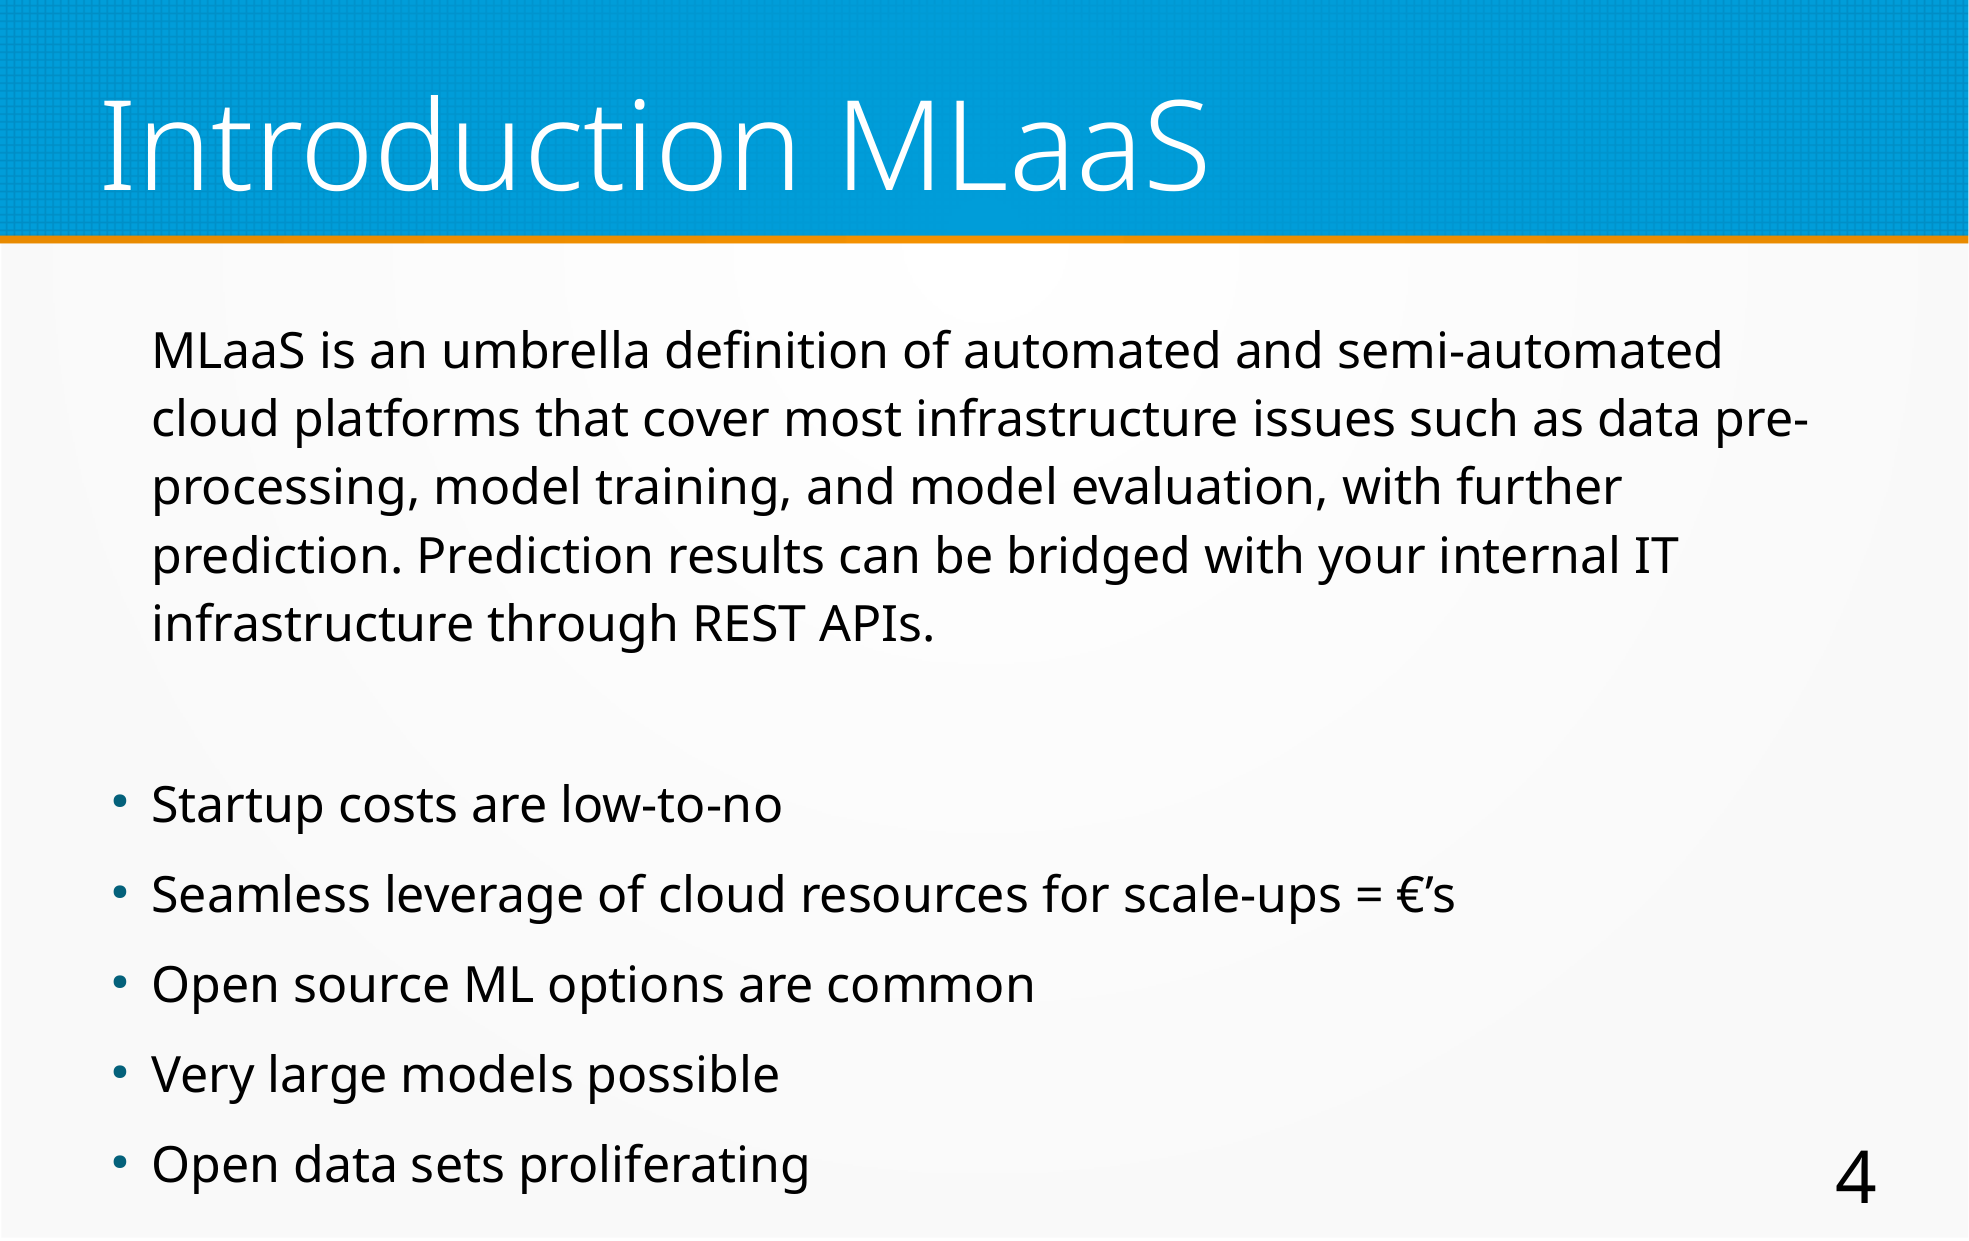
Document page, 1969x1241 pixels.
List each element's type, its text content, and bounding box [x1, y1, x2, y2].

text_box 4 [1830, 1127, 1966, 1224]
list MLaaS is an umbrella definition of automated and semi-automated cloud platforms that cover most infrastructure issues such as data pre-processing, model training, and model evaluation, with further prediction. Prediction results can be bridged with your internal IT infrastructure through REST APIs. Startup costs are low-to-no Seamless leverage of cloud resources for scale-ups = €’s Open source ML options are common Very large models possible Open data sets proliferating [98, 315, 1861, 1201]
picture [0, 236, 1969, 1241]
title Introduction MLaaS [98, 19, 1870, 227]
